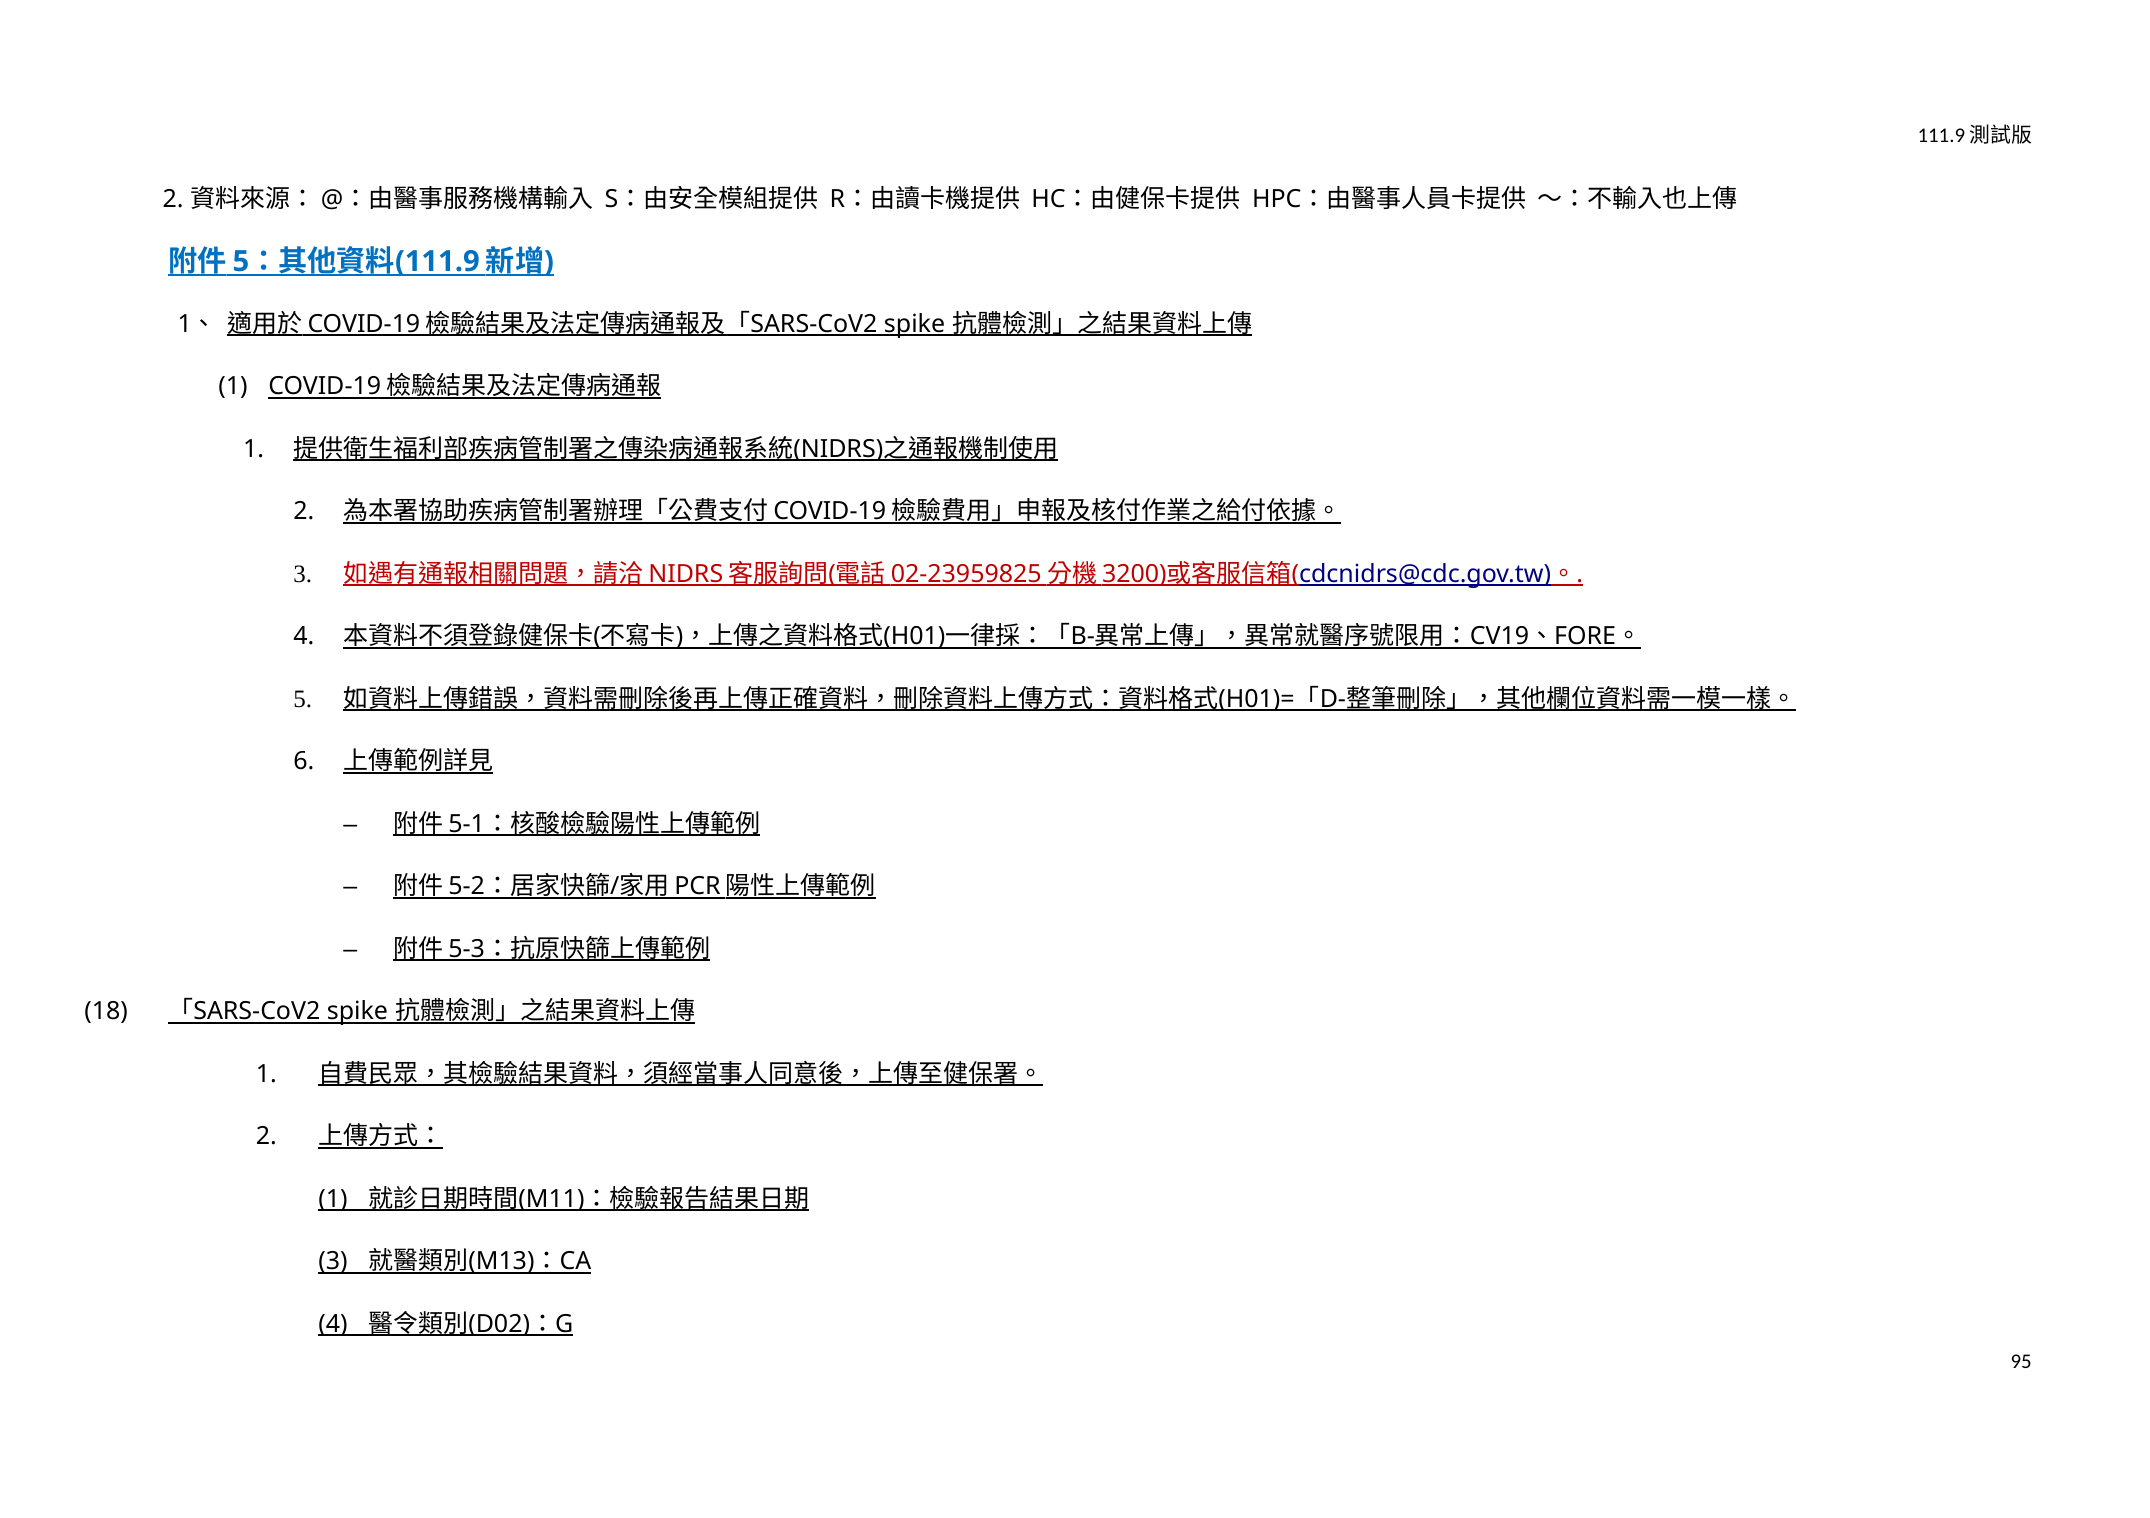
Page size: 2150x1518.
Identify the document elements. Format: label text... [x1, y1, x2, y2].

list 如遇有通報相關問題，請洽NIDRS客服詢問(電話02-23959825分機3200)或客服信箱(cdcnidrs@cdc.gov.tw)。. [293, 530, 2031, 592]
text (3) 就醫類別(M13)：CA [318, 1217, 2031, 1280]
list 上傳方式： [256, 1092, 2031, 1155]
list 適用於COVID-19檢驗結果及法定傳病通報及「SARS-CoV2 spike 抗體檢測」之結果資料上傳 [177, 280, 2031, 342]
text 2. 資料來源： @：由醫事服務機構輸入 S：由安全模組提供 R：由讀卡機提供 HC：由健保卡提供 HPC：由醫事人員卡提供 ～：不輸入也上傳 [162, 155, 2031, 217]
text (1) 就診日期時間(M11)：檢驗報告結果日期 [318, 1155, 2031, 1217]
list 為本署協助疾病管制署辦理「公費支付COVID-19檢驗費用」申報及核付作業之給付依據。 [293, 467, 2031, 530]
list 提供衛生福利部疾病管制署之傳染病通報系統(NIDRS)之通報機制使用 [243, 405, 2031, 467]
list 附件5-2：居家快篩/家用PCR陽性上傳範例 [343, 842, 2031, 905]
list 自費民眾，其檢驗結果資料，須經當事人同意後，上傳至健保署。 [256, 1030, 2031, 1092]
list 附件5-3：抗原快篩上傳範例 [343, 905, 2031, 967]
list COVID-19檢驗結果及法定傳病通報 [218, 342, 2031, 405]
list 附件5-1：核酸檢驗陽性上傳範例 [343, 780, 2031, 842]
list 本資料不須登錄健保卡(不寫卡)，上傳之資料格式(H01)一律採：「B-異常上傳」，異常就醫序號限用：CV19、FORE。 [293, 592, 2031, 655]
text (4) 醫令類別(D02)：G [318, 1280, 2031, 1342]
subtitle 附件5：其他資料(111.9新增) [168, 217, 2031, 280]
list 上傳範例詳見 [293, 717, 2031, 780]
list 「SARS-CoV2 spike 抗體檢測」之結果資料上傳 [84, 967, 2031, 1030]
list 如資料上傳錯誤，資料需刪除後再上傳正確資料，刪除資料上傳方式：資料格式(H01)=「D-整筆刪除」，其他欄位資料需一模一樣。 [293, 655, 2031, 717]
